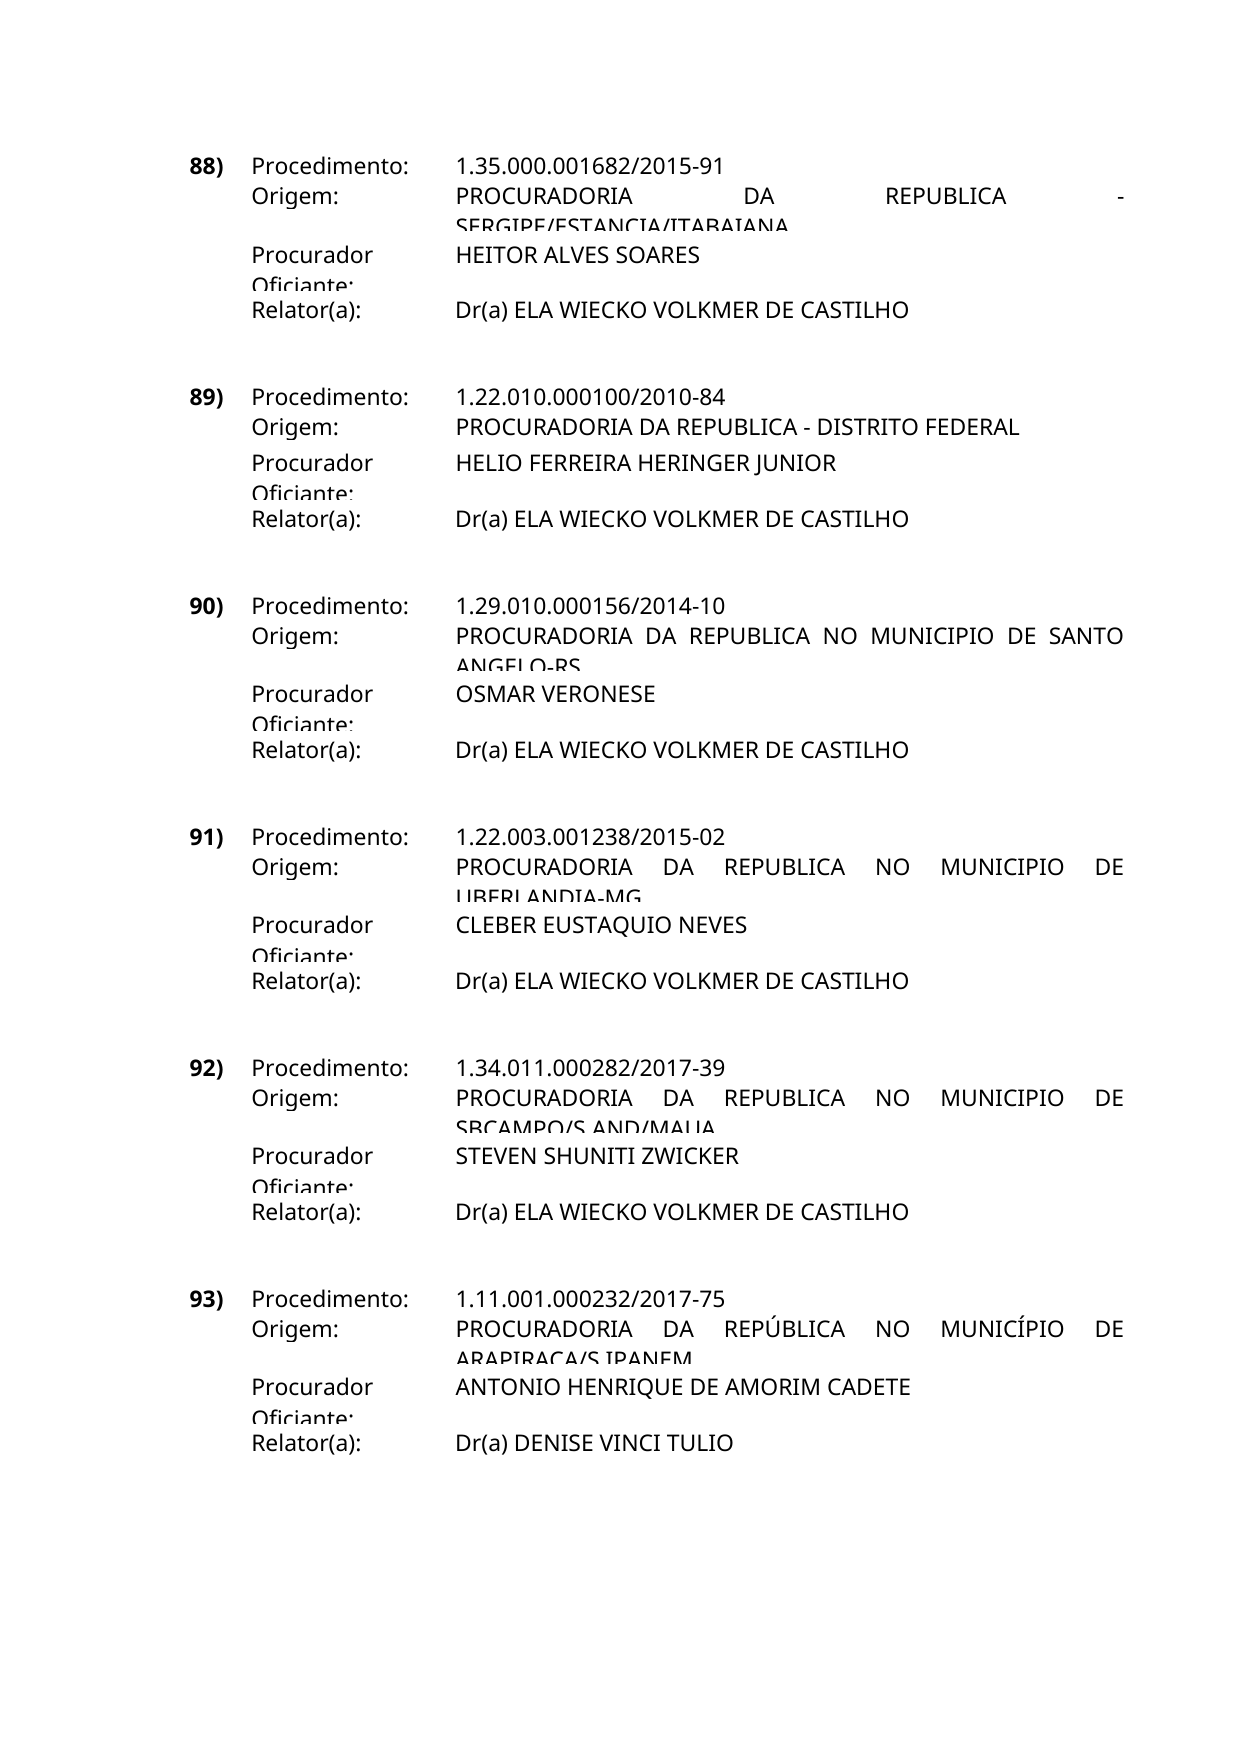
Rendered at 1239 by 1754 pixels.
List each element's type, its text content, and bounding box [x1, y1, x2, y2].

table_header Relator(a): [251, 1427, 455, 1455]
table_cell [0, 324, 189, 381]
table_header Relator(a): [251, 1196, 455, 1224]
table_cell PROCURADORIA DA REPUBLICA - SERGIPE/ESTANCIA/ITABAIANA [455, 180, 1124, 231]
table_cell [189, 879, 251, 902]
table_cell [189, 411, 251, 439]
table_cell [1125, 1427, 1239, 1457]
table_cell [251, 902, 455, 909]
table_cell STEVEN SHUNITI ZWICKER [455, 1140, 1124, 1191]
table_cell [189, 533, 251, 589]
table_cell PROCURADORIA DA REPUBLICA - DISTRITO FEDERAL [455, 411, 1124, 439]
table_cell [189, 1082, 251, 1110]
table_cell Origem: [251, 851, 455, 879]
table_cell [1125, 447, 1239, 498]
table_cell [251, 764, 455, 821]
table_cell Procurador Oficiante: [251, 1140, 455, 1193]
table_cell [0, 909, 189, 960]
table_cell [1125, 620, 1239, 648]
table_cell [1125, 995, 1239, 1052]
table_cell [189, 1427, 251, 1457]
table_header [1125, 0, 1239, 150]
table_cell [0, 965, 189, 995]
table_cell [0, 1140, 189, 1191]
table_cell [1125, 1371, 1239, 1422]
table_cell Origem: [251, 1313, 455, 1341]
table_cell 1.22.003.001238/2015-02 [455, 821, 1124, 849]
table_cell 1.34.011.000282/2017-39 [455, 1052, 1124, 1080]
table_cell PROCURADORIA DA REPUBLICA NO MUNICIPIO DE UBERLANDIA-MG [455, 851, 1124, 902]
table_cell [251, 1341, 455, 1364]
table_cell [1125, 1283, 1239, 1311]
table_header Dr(a) ELA WIECKO VOLKMER DE CASTILHO [455, 294, 1122, 323]
table_cell 93) [189, 1283, 251, 1311]
table_cell 1.11.001.000232/2017-75 [455, 1283, 1124, 1311]
table_cell [0, 902, 189, 909]
table_cell [251, 879, 455, 902]
table_cell [189, 209, 251, 231]
table_cell Procedimento: [251, 1052, 455, 1080]
table_cell [0, 533, 189, 589]
table_cell HEITOR ALVES SOARES [455, 239, 1124, 289]
table_cell [0, 231, 189, 238]
table_cell [1125, 503, 1239, 533]
table_cell [0, 411, 189, 439]
table_cell [189, 503, 251, 533]
table_cell [455, 440, 1124, 447]
table_cell 92) [189, 1052, 251, 1080]
table_cell [0, 1427, 189, 1457]
table_cell 88) [189, 150, 251, 178]
table_cell [455, 1133, 1124, 1140]
table_cell [1125, 734, 1239, 764]
table_cell 1.22.010.000100/2010-84 [455, 381, 1124, 409]
table_cell [0, 821, 189, 849]
table_cell [0, 294, 189, 324]
table_cell [1125, 1140, 1239, 1191]
table_cell [0, 503, 189, 533]
table_cell [1125, 678, 1239, 729]
table_cell [1125, 150, 1239, 178]
table_cell Procurador Oficiante: [251, 678, 455, 731]
table_cell [0, 1283, 189, 1311]
table_cell [251, 1133, 455, 1140]
table_cell [189, 1226, 251, 1283]
table_cell [455, 231, 1124, 238]
table_cell [1125, 648, 1239, 671]
table_cell [1125, 1313, 1239, 1341]
table_cell 89) [189, 381, 251, 409]
table_cell [455, 533, 1124, 589]
table_cell Origem: [251, 1082, 455, 1110]
table_header Dr(a) ELA WIECKO VOLKMER DE CASTILHO [455, 503, 1122, 531]
table_cell [189, 294, 251, 324]
table_cell [189, 180, 251, 208]
table_cell [0, 239, 189, 289]
table_cell [1125, 909, 1239, 960]
table_cell [189, 1371, 251, 1422]
table_header Relator(a): [251, 965, 455, 993]
table_cell Origem: [251, 180, 455, 208]
table_cell [0, 381, 189, 409]
table_cell [0, 1133, 189, 1140]
table_cell 90) [189, 590, 251, 618]
table_cell [1125, 879, 1239, 902]
table_cell PROCURADORIA DA REPUBLICA NO MUNICIPIO DE SANTO ANGELO-RS [455, 620, 1124, 671]
table_header Dr(a) ELA WIECKO VOLKMER DE CASTILHO [455, 1196, 1122, 1224]
table_cell Origem: [251, 620, 455, 648]
table_cell PROCURADORIA DA REPÚBLICA NO MUNICÍPIO DE ARAPIRACA/S IPANEM [455, 1313, 1124, 1364]
table_cell [1125, 1341, 1239, 1364]
table_cell [189, 909, 251, 960]
table_cell ANTONIO HENRIQUE DE AMORIM CADETE [455, 1371, 1124, 1422]
table_cell [1125, 902, 1239, 909]
table_cell [189, 734, 251, 764]
table_cell [251, 533, 455, 589]
table_cell [189, 671, 251, 678]
table_cell [189, 965, 251, 995]
table_cell [1125, 180, 1239, 208]
table_cell [1125, 590, 1239, 618]
table_cell Procurador Oficiante: [251, 447, 455, 499]
table_header Relator(a): [251, 294, 455, 323]
table_cell [251, 324, 455, 381]
table_cell 1.29.010.000156/2014-10 [455, 590, 1124, 618]
table_cell PROCURADORIA DA REPUBLICA NO MUNICIPIO DE SBCAMPO/S.AND/MAUA [455, 1082, 1124, 1133]
table_cell [0, 995, 189, 1052]
table_cell Procedimento: [251, 381, 455, 409]
table_cell [1125, 381, 1239, 409]
table_cell [0, 671, 189, 678]
table_cell [1125, 671, 1239, 678]
table_cell [1125, 239, 1239, 289]
table_cell Procurador Oficiante: [251, 909, 455, 962]
table_cell Procedimento: [251, 590, 455, 618]
table_cell CLEBER EUSTAQUIO NEVES [455, 909, 1124, 960]
table_header Dr(a) DENISE VINCI TULIO [455, 1427, 1122, 1455]
table_cell [0, 590, 189, 618]
table_cell [0, 440, 189, 447]
table_cell [1125, 324, 1239, 381]
table_cell [189, 1110, 251, 1133]
table_cell [0, 180, 189, 208]
table_cell [0, 1313, 189, 1341]
table_cell [189, 851, 251, 879]
table_cell [189, 1140, 251, 1191]
table_cell HELIO FERREIRA HERINGER JUNIOR [455, 447, 1124, 498]
table_cell Procedimento: [251, 821, 455, 849]
table_cell [0, 1082, 189, 1110]
table_cell [251, 1110, 455, 1133]
table_cell [189, 1341, 251, 1364]
table_cell [0, 620, 189, 648]
table_cell [1125, 1364, 1239, 1371]
table_cell [1125, 533, 1239, 589]
table_cell [455, 324, 1124, 381]
table_cell [455, 671, 1124, 678]
table_cell [189, 620, 251, 648]
table_cell [1125, 440, 1239, 447]
table_cell Procedimento: [251, 1283, 455, 1311]
table_cell [1125, 294, 1239, 324]
table_cell [189, 1364, 251, 1371]
table_header [0, 0, 189, 150]
table_header Dr(a) ELA WIECKO VOLKMER DE CASTILHO [455, 734, 1122, 762]
table_cell OSMAR VERONESE [455, 678, 1124, 729]
table_header [189, 0, 251, 150]
table_cell [1125, 1133, 1239, 1140]
table_cell 91) [189, 821, 251, 849]
table_cell [189, 231, 251, 238]
table_cell 1.35.000.001682/2015-91 [455, 150, 1124, 178]
table_cell [0, 678, 189, 729]
table_cell [189, 1133, 251, 1140]
table_cell [251, 231, 455, 238]
table_cell [189, 648, 251, 671]
table_cell [1125, 821, 1239, 849]
table_cell [189, 1196, 251, 1226]
table_header [251, 0, 455, 150]
table_cell [0, 879, 189, 902]
table_cell [455, 764, 1124, 821]
table_cell [189, 324, 251, 381]
table_cell [1125, 965, 1239, 995]
table_cell [251, 209, 455, 231]
table_cell [1125, 764, 1239, 821]
table_cell [251, 1364, 455, 1371]
table_cell [455, 1364, 1124, 1371]
table_cell [189, 447, 251, 498]
table_cell Procurador Oficiante: [251, 1371, 455, 1424]
table_cell [0, 150, 189, 178]
table_cell [251, 648, 455, 671]
table_cell [455, 902, 1124, 909]
table_cell [0, 648, 189, 671]
table_cell [0, 209, 189, 231]
table_cell Origem: [251, 411, 455, 439]
table_cell [1125, 231, 1239, 238]
table_header Dr(a) ELA WIECKO VOLKMER DE CASTILHO [455, 965, 1122, 993]
table_cell [251, 995, 455, 1052]
table_cell [251, 671, 455, 678]
table_cell [0, 1110, 189, 1133]
table_cell [189, 995, 251, 1052]
table_cell Procedimento: [251, 150, 455, 178]
table_cell [0, 1052, 189, 1080]
table_cell [189, 1313, 251, 1341]
table_cell [1125, 1226, 1239, 1283]
table_cell [189, 764, 251, 821]
table_header [455, 0, 1124, 150]
table_cell [0, 764, 189, 821]
table_cell [0, 734, 189, 764]
table_cell [1125, 851, 1239, 879]
table_cell [0, 447, 189, 498]
table_cell [0, 1226, 189, 1283]
table_cell [0, 1371, 189, 1422]
table_cell [455, 995, 1124, 1052]
table_cell [251, 1226, 455, 1283]
table_cell [1125, 411, 1239, 439]
table_cell [1125, 1110, 1239, 1133]
table_cell [189, 902, 251, 909]
table_header Relator(a): [251, 734, 455, 762]
table_cell [455, 1226, 1124, 1283]
table_cell [0, 1364, 189, 1371]
table_cell [0, 1341, 189, 1364]
table_cell [1125, 1196, 1239, 1226]
table_cell [0, 851, 189, 879]
table_cell Procurador Oficiante: [251, 239, 455, 291]
table_cell [1125, 209, 1239, 231]
table_cell [189, 239, 251, 289]
table_cell [0, 1196, 189, 1226]
table_cell [251, 440, 455, 447]
table_header Relator(a): [251, 503, 455, 531]
table_cell [1125, 1052, 1239, 1080]
table_cell [1125, 1082, 1239, 1110]
table_cell [189, 440, 251, 447]
table_cell [189, 678, 251, 729]
